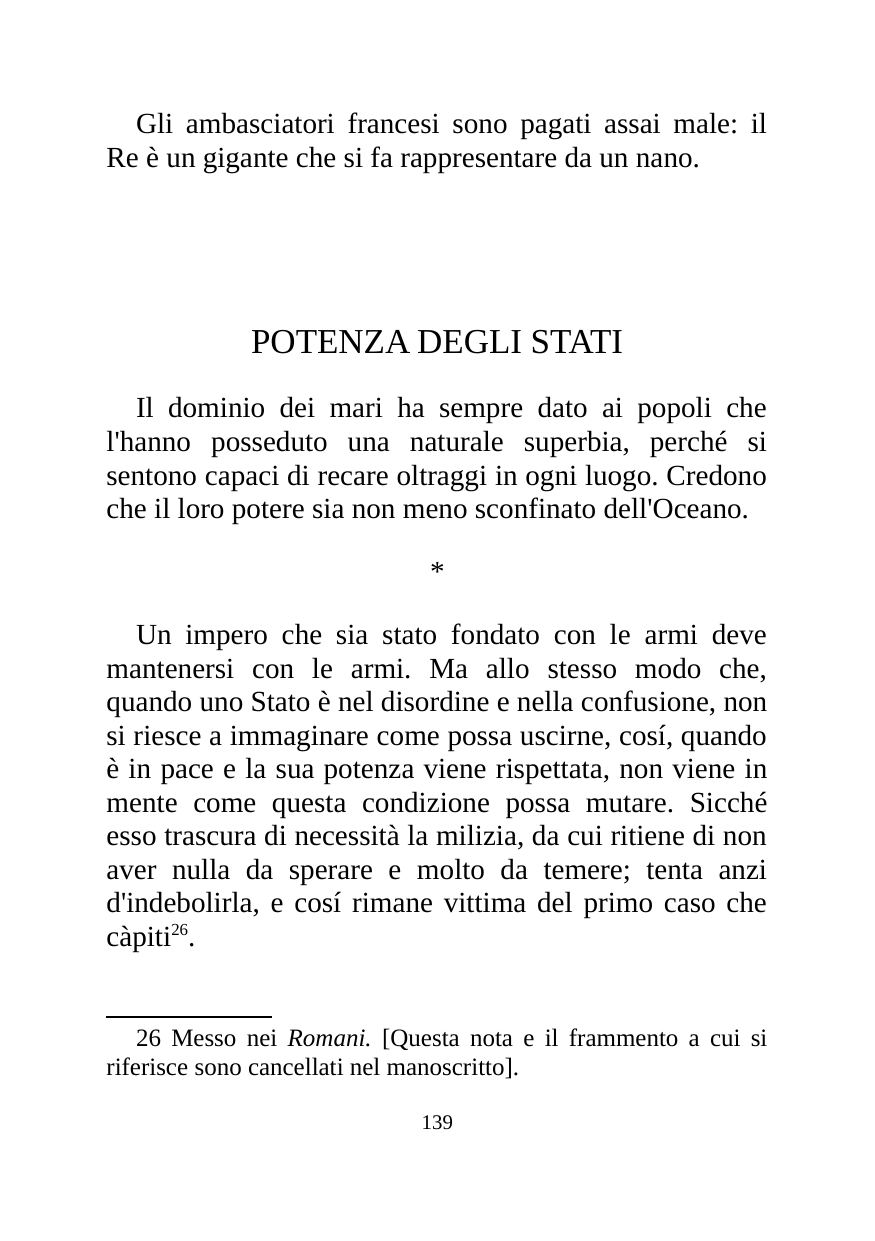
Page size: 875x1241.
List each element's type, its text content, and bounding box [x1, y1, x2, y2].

text Un impero che sia stato fondato con le armi deve mantenersi con le armi. Ma allo stesso modo che, quando uno Stato è nel disordine e nella confusione, non si riesce a immaginare come possa uscirne, cosí, quando è in pace e la sua potenza viene rispettata, non viene in mente come questa condizione possa mutare. Sicché esso trascura di necessità la milizia, da cui ritiene di non aver nulla da sperare e molto da temere; tenta anzi d'indebolirla, e cosí rimane vittima del primo caso che càpiti. [106, 617, 768, 953]
subtitle POTENZA DEGLI STATI [106, 321, 768, 361]
text Messo nei Romani. [Questa nota e il frammento a cui si riferisce sono cancellati nel manoscritto]. [106, 1023, 768, 1080]
text Gli ambasciatori francesi sono pagati assai male: il Re è un gigante che si fa rappresentare da un nano. [106, 106, 768, 173]
text Il dominio dei mari ha sempre dato ai popoli che l'hanno posseduto una naturale superbia, perché si sentono capaci di recare oltraggi in ogni luogo. Credono che il loro potere sia non meno sconfinato dell'Oceano. [106, 391, 768, 525]
text * [106, 554, 768, 588]
